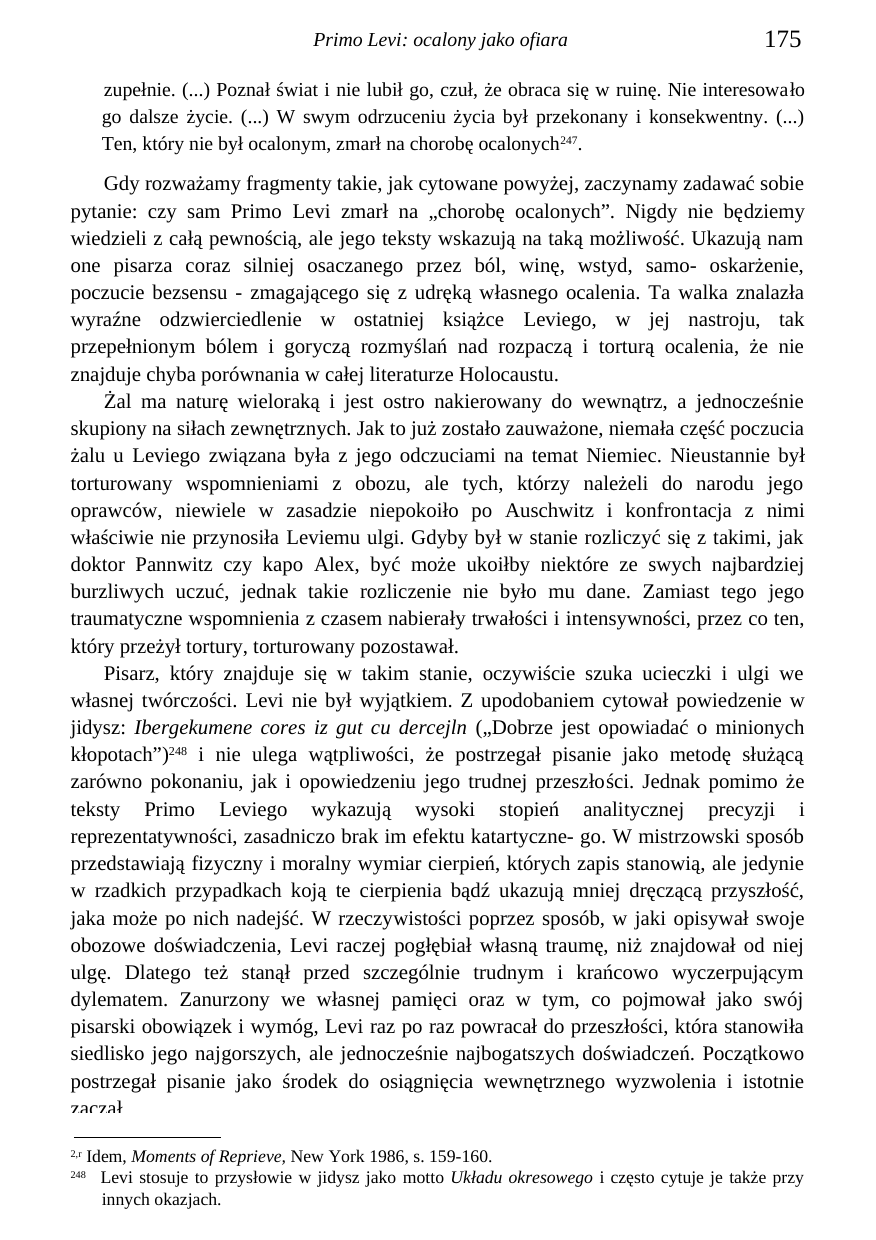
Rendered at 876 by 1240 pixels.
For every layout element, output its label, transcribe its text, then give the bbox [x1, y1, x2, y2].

text 175 [762, 24, 803, 53]
text 2,r Idem, Moments of Reprieve, New York 1986, s. 159-160. [70, 1146, 805, 1165]
text Pisarz, który znajduje się w takim stanie, oczywiście szuka ucieczki i ulgi we własnej twórczości. Levi nie był wyjątkiem. Z upodobaniem cytował powie­dzenie w jidysz: Ibergekumene cores iz gut cu dercejln („Dobrze jest opowiadać o minionych kłopotach”)248 i nie ulega wątpliwości, że postrzegał pisanie jako metodę służącą zarówno pokonaniu, jak i opowiedzeniu jego trudnej przeszło­ści. Jednak pomimo że teksty Primo Leviego wykazują wysoki stopień anali­tycznej precyzji i reprezentatywności, zasadniczo brak im efektu katartyczne- go. W mistrzowski sposób przedstawiają fizyczny i moralny wymiar cierpień, których zapis stanowią, ale jedynie w rzadkich przypadkach koją te cierpienia bądź ukazują mniej dręczącą przyszłość, jaka może po nich nadejść. W rzeczy­wistości poprzez sposób, w jaki opisywał swoje obozowe doświadczenia, Levi raczej pogłębiał własną traumę, niż znajdował od niej ulgę. Dlatego też stanął przed szczególnie trudnym i krańcowo wyczerpującym dylematem. Zanurzony we własnej pamięci oraz w tym, co pojmował jako swój pisarski obowiązek i wy­móg, Levi raz po raz powracał do przeszłości, która stanowiła siedlisko jego naj­gorszych, ale jednocześnie najbogatszych doświadczeń. Początkowo postrzegał pisanie jako środek do osiągnięcia wewnętrznego wyzwolenia i istotnie zaczął [70, 661, 805, 1112]
text Żal ma naturę wieloraką i jest ostro nakierowany do wewnątrz, a jednocześnie skupiony na siłach zewnętrznych. Jak to już zostało zauważone, niemała część poczucia żalu u Leviego związana była z jego odczuciami na temat Niemiec. Nie­ustannie był torturowany wspomnieniami z obozu, ale tych, którzy należeli do narodu jego oprawców, niewiele w zasadzie niepokoiło po Auschwitz i konfron­tacja z nimi właściwie nie przynosiła Leviemu ulgi. Gdyby był w stanie rozliczyć się z takimi, jak doktor Pannwitz czy kapo Alex, być może ukoiłby niektóre ze swych najbardziej burzliwych uczuć, jednak takie rozliczenie nie było mu dane. Zamiast tego jego traumatyczne wspomnienia z czasem nabierały trwałości i in­tensywności, przez co ten, który przeżył tortury, torturowany pozostawał. [70, 389, 805, 658]
text zupełnie. (...) Poznał świat i nie lubił go, czuł, że obraca się w ruinę. Nie interesowa­ło go dalsze życie. (...) W swym odrzuceniu życia był przekonany i konsekwentny. (...) Ten, który nie był ocalonym, zmarł na chorobę ocalonych247. [102, 78, 805, 155]
text Gdy rozważamy fragmenty takie, jak cytowane powyżej, zaczynamy zadawać sobie pytanie: czy sam Primo Levi zmarł na „chorobę ocalonych”. Nigdy nie bę­dziemy wiedzieli z całą pewnością, ale jego teksty wskazują na taką możliwość. Ukazują nam one pisarza coraz silniej osaczanego przez ból, winę, wstyd, samo- oskarżenie, poczucie bezsensu - zmagającego się z udręką własnego ocalenia. Ta walka znalazła wyraźne odzwierciedlenie w ostatniej książce Leviego, w jej nastroju, tak przepełnionym bólem i goryczą rozmyślań nad rozpaczą i torturą ocalenia, że nie znajduje chyba porównania w całej literaturze Holocaustu. [70, 171, 805, 386]
text Primo Levi: ocalony jako ofiara [70, 28, 570, 51]
text 248 Levi stosuje to przysłowie w jidysz jako motto Układu okresowego i często cytuje je także przy innych okazjach. [70, 1167, 805, 1209]
